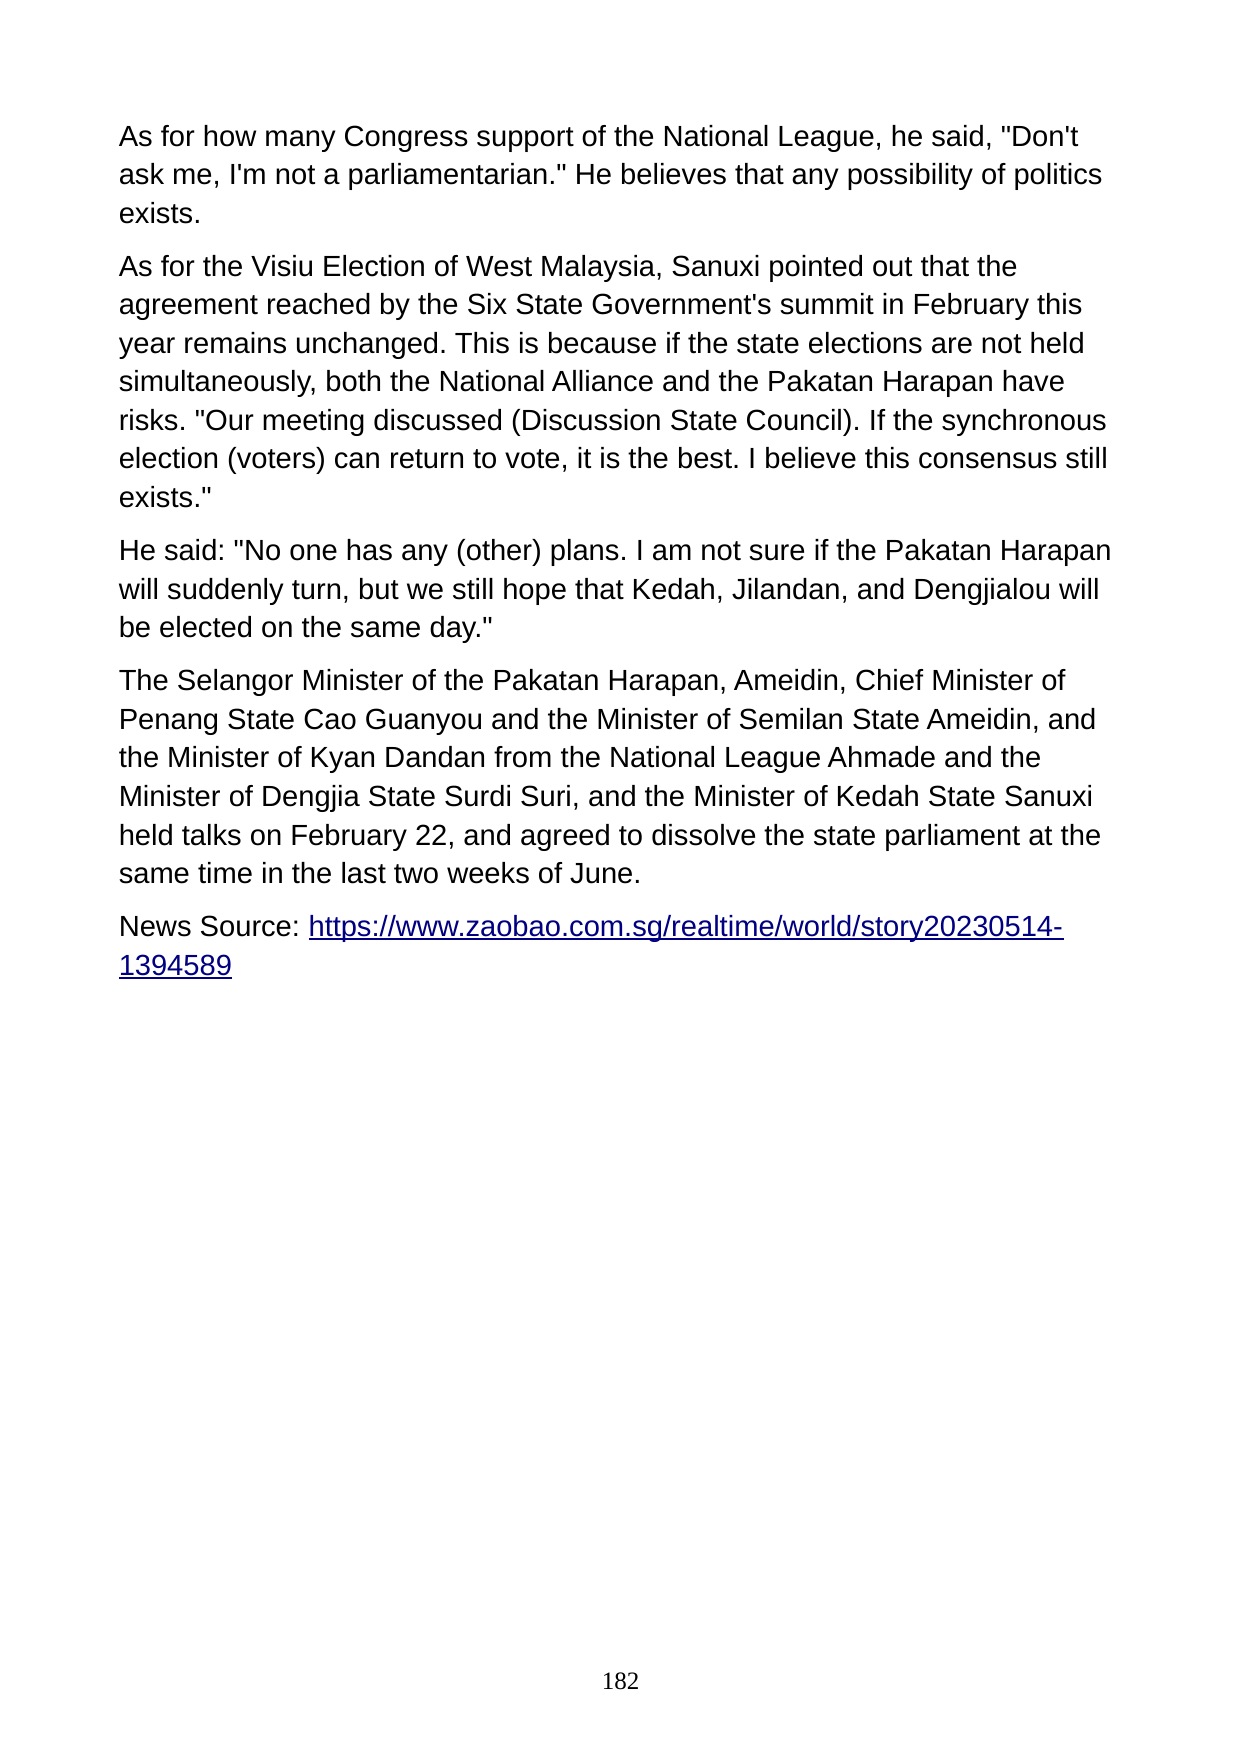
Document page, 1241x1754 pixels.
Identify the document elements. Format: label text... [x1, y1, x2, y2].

text As for the Visiu Election of West Malaysia, Sanuxi pointed out that the agreement reached by the Six State Government's summit in February this year remains unchanged. This is because if the state elections are not held simultaneously, both the National Alliance and the Pakatan Harapan have risks. "Our meeting discussed (Discussion State Council). If the synchronous election (voters) can return to vote, it is the best. I believe this consensus still exists." [118, 249, 1122, 513]
text He said: "No one has any (other) plans. I am not sure if the Pakatan Harapan will suddenly turn, but we still hope that Kedah, Jilandan, and Dengjialou will be elected on the same day." [118, 533, 1122, 644]
text The Selangor Minister of the Pakatan Harapan, Ameidin, Chief Minister of Penang State Cao Guanyou and the Minister of Semilan State Ameidin, and the Minister of Kyan Dandan from the National League Ahmade and the Minister of Dengjia State Surdi Suri, and the Minister of Kedah State Sanuxi held talks on February 22, and agreed to dissolve the state parliament at the same time in the last two weeks of June. [118, 663, 1122, 889]
text As for how many Congress support of the National League, he said, "Don't ask me, I'm not a parliamentarian." He believes that any possibility of politics exists. [118, 118, 1122, 229]
text News Source: https://www.zaobao.com.sg/realtime/world/story20230514-1394589 [118, 909, 1122, 981]
